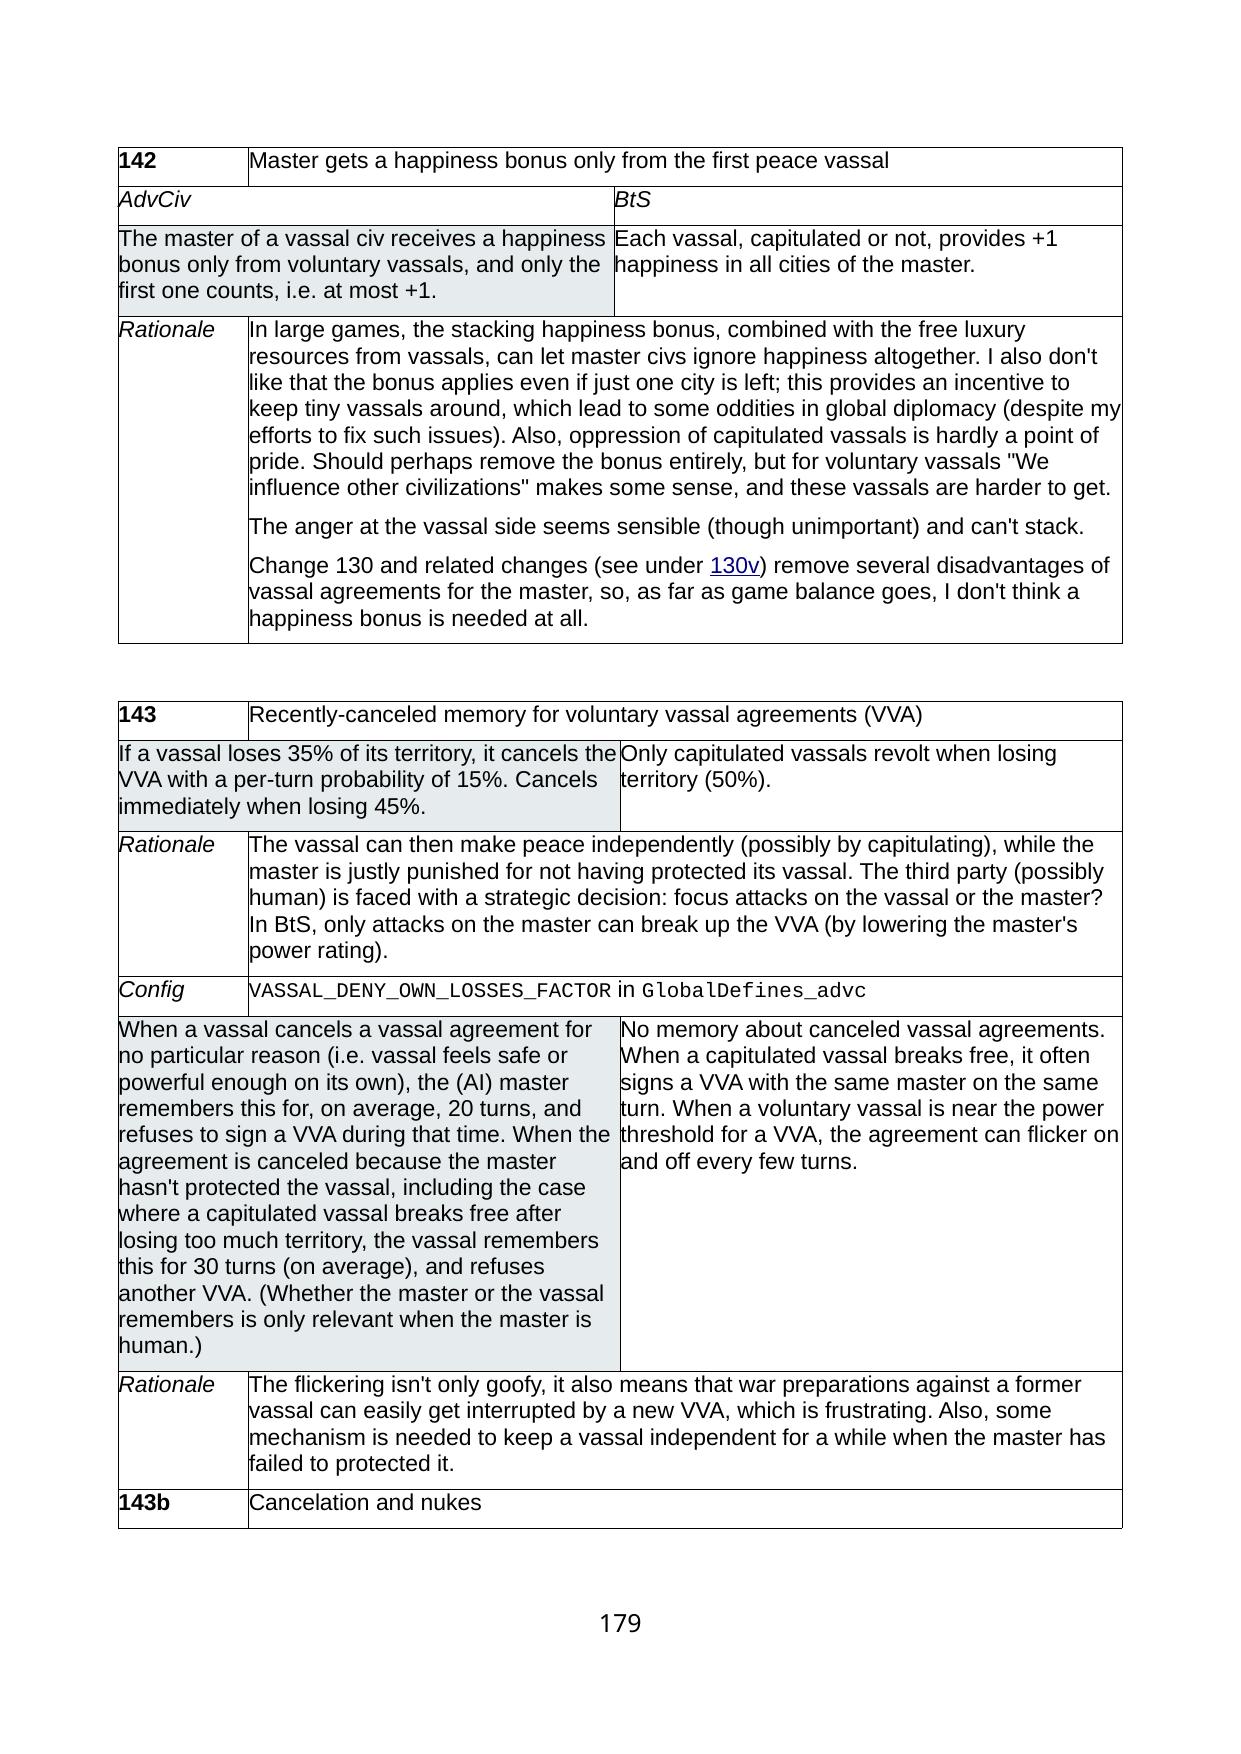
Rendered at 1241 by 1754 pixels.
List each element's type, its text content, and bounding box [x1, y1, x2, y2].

table_header Recently-canceled memory for voluntary vassal agreements (VVA) [249, 702, 1122, 740]
table_cell The flickering isn't only goofy, it also means that war preparations against a former vassal can easily get interrupted by a new VVA, which is frustrating. Also, some mechanism is needed to keep a vassal independent for a while when the master has failed to protected it. [249, 1372, 1122, 1489]
table_cell No memory about canceled vassal agreements. When a capitulated vassal breaks free, it often signs a VVA with the same master on the same turn. When a voluntary vassal is near the power threshold for a VVA, the agreement can flicker on and off every few turns. [621, 1017, 1122, 1371]
table_cell Only capitulated vassals revolt when losing territory (50%). [621, 741, 1122, 831]
table_cell When a vassal cancels a vassal agreement for no particular reason (i.e. vassal feels safe or powerful enough on its own), the (AI) master remembers this for, on average, 20 turns, and refuses to sign a VVA during that time. When the agreement is canceled because the master hasn't protected the vassal, including the case where a capitulated vassal breaks free after losing too much territory, the vassal remembers this for 30 turns (on average), and refuses another VVA. (Whether the master or the vassal remembers is only relevant when the master is human.) [119, 1017, 620, 1371]
table_cell VASSAL_DENY_OWN_LOSSES_FACTOR in GlobalDefines_advc [249, 977, 1122, 1016]
table_cell AdvCiv [119, 187, 614, 224]
table_cell The master of a vassal civ receives a happiness bonus only from voluntary vassals, and only the first one counts, i.e. at most +1. [119, 226, 614, 316]
table_cell If a vassal loses 35% of its territory, it cancels the VVA with a per-turn probability of 15%. Cancels immediately when losing 45%. [119, 741, 620, 831]
table_cell BtS [615, 187, 1122, 224]
table_cell Cancelation and nukes [249, 1490, 1122, 1528]
table_header 142 [119, 148, 248, 186]
table_header 143 [119, 702, 248, 740]
table_cell Config [119, 977, 248, 1016]
table_cell 143b [119, 1490, 248, 1528]
table_cell Rationale [119, 317, 248, 643]
table_cell Each vassal, capitulated or not, provides +1 happiness in all cities of the master. [615, 226, 1122, 316]
table_cell Rationale [119, 1372, 248, 1489]
table_cell The vassal can then make peace independently (possibly by capitulating), while the master is justly punished for not having protected its vassal. The third party (possibly human) is faced with a strategic decision: focus attacks on the vassal or the master? In BtS, only attacks on the master can break up the VVA (by lowering the master's power rating). [249, 832, 1122, 976]
table_cell Rationale [119, 832, 248, 976]
table_header Master gets a happiness bonus only from the first peace vassal [249, 148, 1122, 186]
table_cell In large games, the stacking happiness bonus, combined with the free luxury resources from vassals, can let master civs ignore happiness altogether. I also don't like that the bonus applies even if just one city is left; this provides an incentive to keep tiny vassals around, which lead to some oddities in global diplomacy (despite my efforts to fix such issues). Also, oppression of capitulated vassals is hardly a point of pride. Should perhaps remove the bonus entirely, but for voluntary vassals "We influence other civilizations" makes some sense, and these vassals are harder to get. The anger at the vassal side seems sensible (though unimportant) and can't stack. Change 130 and related changes (see under 130v) remove several disadvantages of vassal agreements for the master, so, as far as game balance goes, I don't think a happiness bonus is needed at all. [249, 317, 1122, 643]
